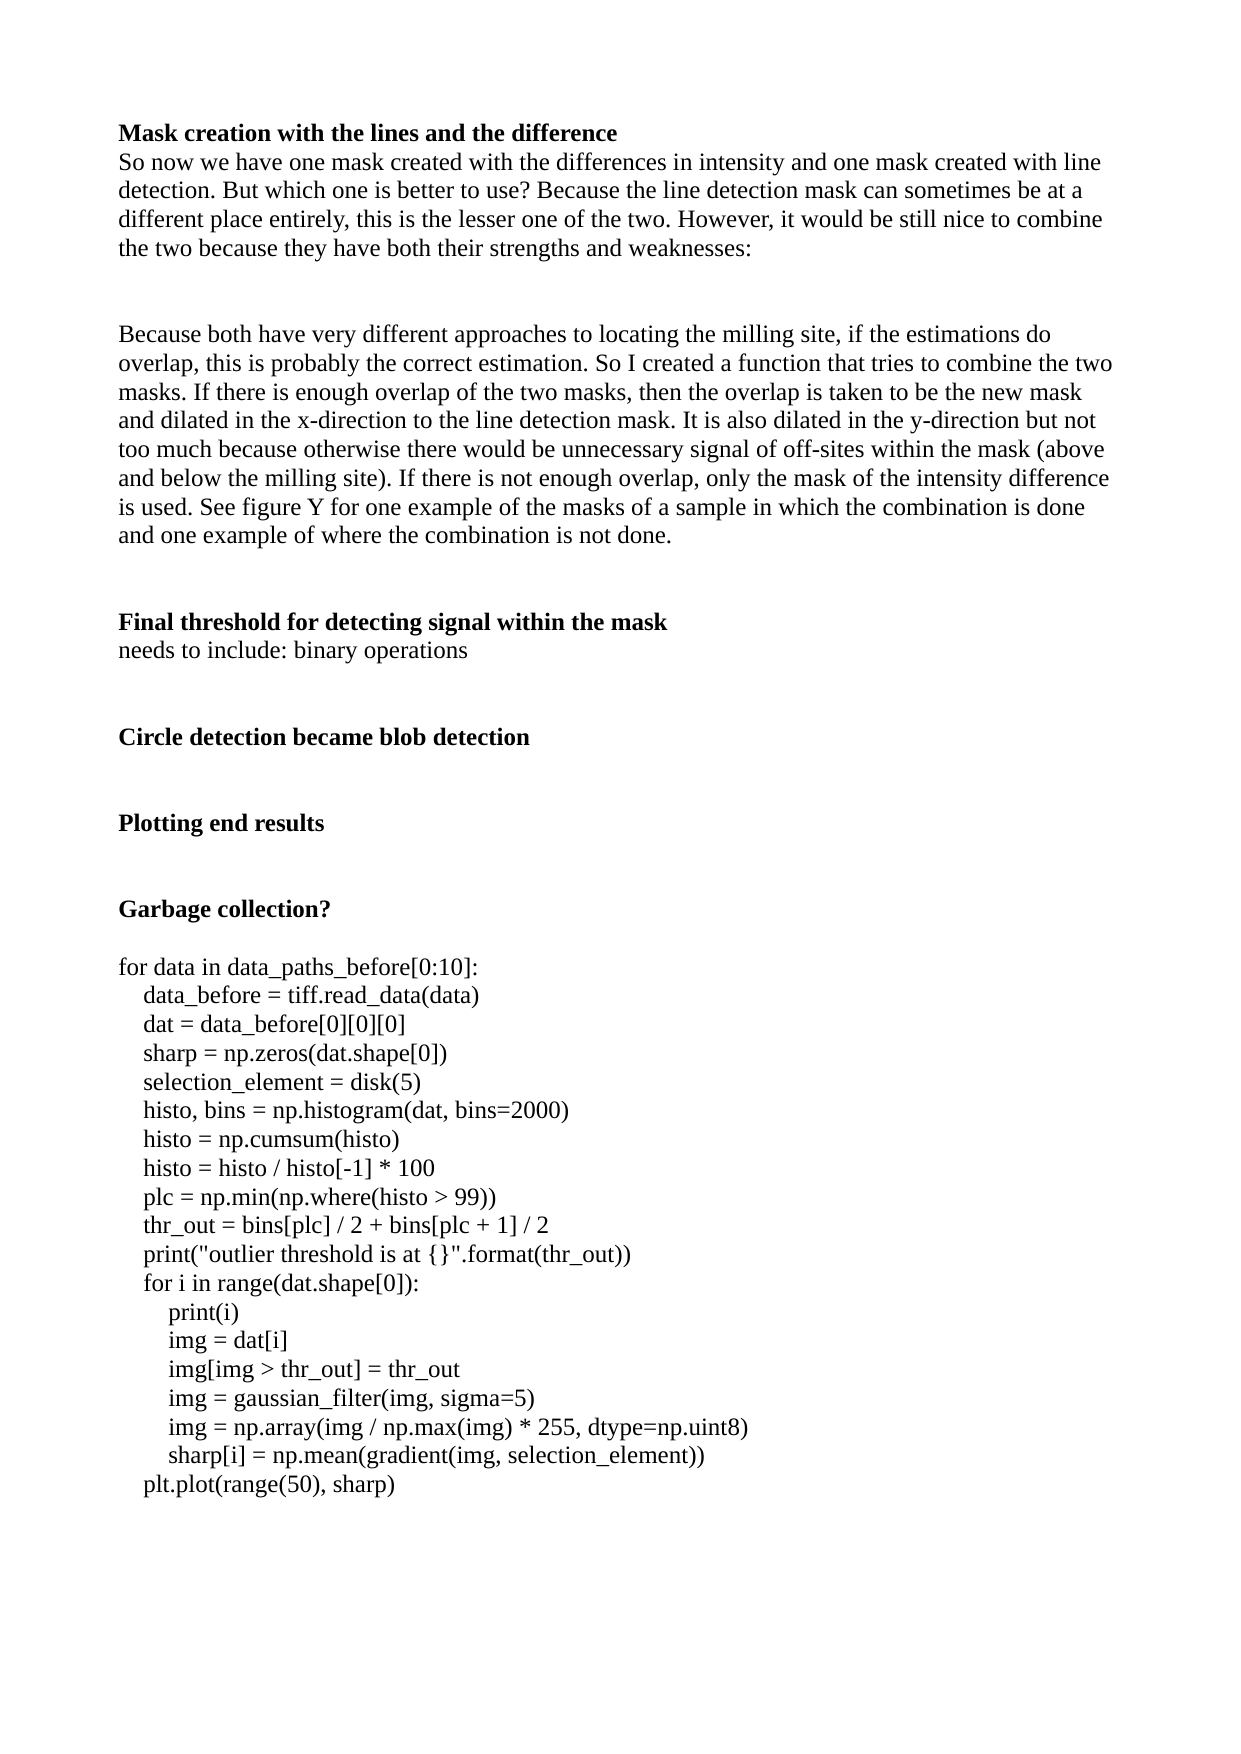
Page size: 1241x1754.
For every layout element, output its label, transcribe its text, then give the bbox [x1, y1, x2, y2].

text histo = np.cumsum(histo) [118, 1124, 1122, 1153]
text histo = histo / histo[-1] * 100 [118, 1153, 1122, 1182]
text thr_out = bins[plc] / 2 + bins[plc + 1] / 2 [118, 1211, 1122, 1239]
text dat = data_before[0][0][0] [118, 1009, 1122, 1038]
text Final threshold for detecting signal within the mask [118, 607, 1122, 636]
text needs to include: binary operations [118, 636, 1122, 664]
text img = gaussian_filter(img, sigma=5) [118, 1383, 1122, 1412]
text img[img > thr_out] = thr_out [118, 1354, 1122, 1383]
text plt.plot(range(50), sharp) [118, 1469, 1122, 1498]
text print(i) [118, 1297, 1122, 1326]
text print("outlier threshold is at {}".format(thr_out)) [118, 1239, 1122, 1268]
text data_before = tiff.read_data(data) [118, 981, 1122, 1009]
text for data in data_paths_before[0:10]: [118, 952, 1122, 981]
text img = dat[i] [118, 1326, 1122, 1354]
text Plotting end results [118, 808, 1122, 837]
text Garbage collection? [118, 894, 1122, 923]
text Because both have very different approaches to locating the milling site, if the estimations do overlap, this is probably the correct estimation. So I created a function that tries to combine the two masks. If there is enough overlap of the two masks, then the overlap is taken to be the new mask and dilated in the x-direction to the line detection mask. It is also dilated in the y-direction but not too much because otherwise there would be unnecessary signal of off-sites within the mask (above and below the milling site). If there is not enough overlap, only the mask of the intensity difference is used. See figure Y for one example of the masks of a sample in which the combination is done and one example of where the combination is not done. [118, 319, 1122, 549]
text for i in range(dat.shape[0]): [118, 1268, 1122, 1297]
text img = np.array(img / np.max(img) * 255, dtype=np.uint8) [118, 1412, 1122, 1441]
text histo, bins = np.histogram(dat, bins=2000) [118, 1096, 1122, 1124]
text Circle detection became blob detection [118, 722, 1122, 751]
text sharp = np.zeros(dat.shape[0]) [118, 1038, 1122, 1067]
text plc = np.min(np.where(histo > 99)) [118, 1182, 1122, 1211]
text sharp[i] = np.mean(gradient(img, selection_element)) [118, 1441, 1122, 1469]
text So now we have one mask created with the differences in intensity and one mask created with line detection. But which one is better to use? Because the line detection mask can sometimes be at a different place entirely, this is the lesser one of the two. However, it would be still nice to combine the two because they have both their strengths and weaknesses: [118, 147, 1122, 262]
text Mask creation with the lines and the difference [118, 118, 1122, 147]
text selection_element = disk(5) [118, 1067, 1122, 1096]
